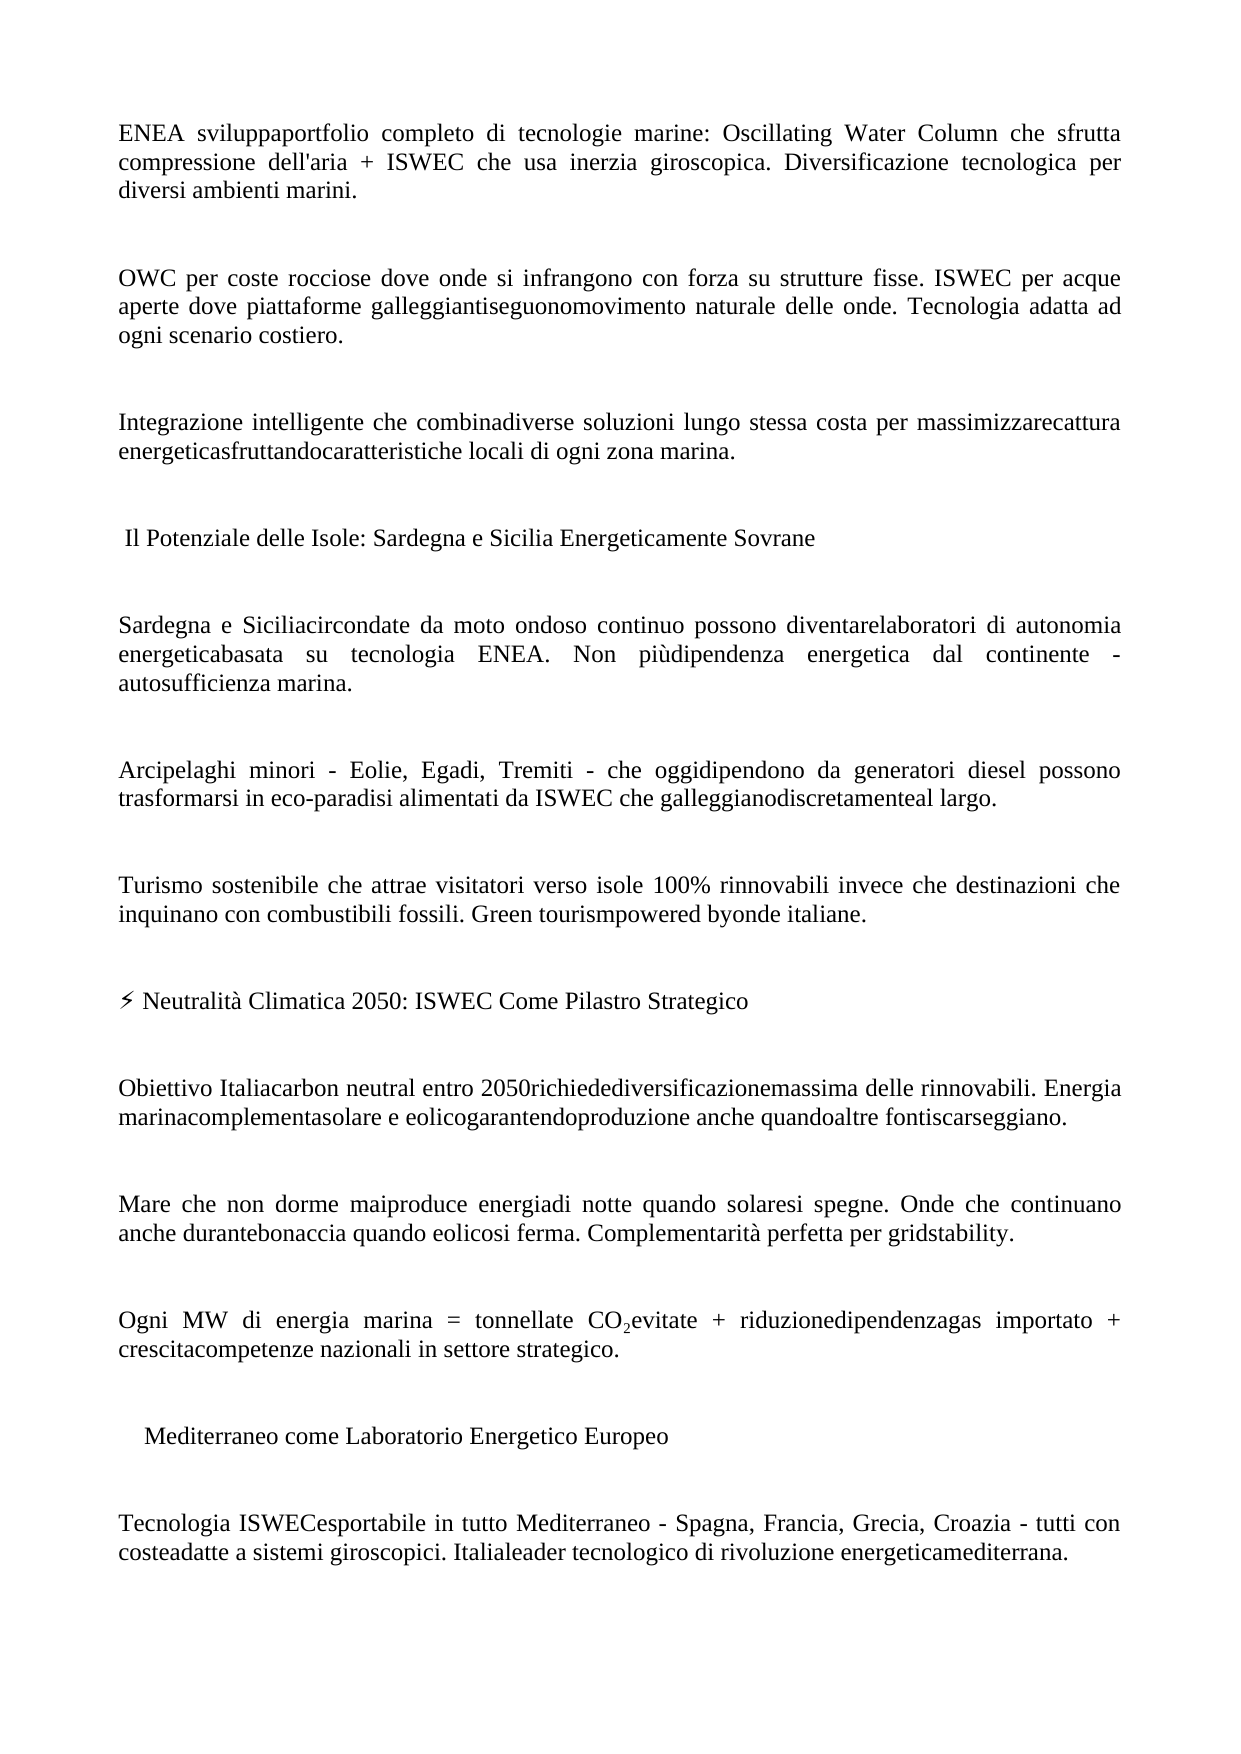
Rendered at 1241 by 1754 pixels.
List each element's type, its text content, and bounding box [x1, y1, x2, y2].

text Mare che non dorme maiproduce energiadi notte quando solaresi spegne. Onde che continuano anche durantebonaccia quando eolicosi ferma. Complementarità perfetta per gridstability. [118, 1189, 1122, 1247]
text Sardegna e Siciliacircondate da moto ondoso continuo possono diventarelaboratori di autonomia energeticabasata su tecnologia ENEA. Non piùdipendenza energetica dal continente - autosufficienza marina. [118, 610, 1122, 696]
text ENEA sviluppaportfolio completo di tecnologie marine: Oscillating Water Column che sfrutta compressione dell'aria + ISWEC che usa inerzia giroscopica. Diversificazione tecnologica per diversi ambienti marini. [118, 118, 1122, 204]
subtitle ⚡ Neutralità Climatica 2050: ISWEC Come Pilastro Strategico [118, 986, 1122, 1015]
text Turismo sostenibile che attrae visitatori verso isole 100% rinnovabili invece che destinazioni che inquinano con combustibili fossili. Green tourismpowered byonde italiane. [118, 871, 1122, 928]
text Ogni MW di energia marina = tonnellate CO₂evitate + riduzionedipendenzagas importato + crescitacompetenze nazionali in settore strategico. [118, 1305, 1122, 1363]
text Integrazione intelligente che combinadiverse soluzioni lungo stessa costa per massimizzarecattura energeticasfruttandocaratteristiche locali di ogni zona marina. [118, 407, 1122, 465]
text Tecnologia ISWECesportabile in tutto Mediterraneo - Spagna, Francia, Grecia, Croazia - tutti con costeadatte a sistemi giroscopici. Italialeader tecnologico di rivoluzione energeticamediterrana. [118, 1508, 1122, 1566]
text Arcipelaghi minori - Eolie, Egadi, Tremiti - che oggidipendono da generatori diesel possono trasformarsi in eco-paradisi alimentati da ISWEC che galleggianodiscretamenteal largo. [118, 755, 1122, 812]
text OWC per coste rocciose dove onde si infrangono con forza su strutture fisse. ISWEC per acque aperte dove piattaforme galleggiantiseguonomovimento naturale delle onde. Tecnologia adatta ad ogni scenario costiero. [118, 263, 1122, 349]
subtitle 🏝️ Il Potenziale delle Isole: Sardegna e Sicilia Energeticamente Sovrane [118, 523, 1122, 552]
subtitle 🚢 Mediterraneo come Laboratorio Energetico Europeo [118, 1421, 1122, 1450]
text Obiettivo Italiacarbon neutral entro 2050richiedediversificazionemassima delle rinnovabili. Energia marinacomplementasolare e eolicogarantendoproduzione anche quandoaltre fontiscarseggiano. [118, 1073, 1122, 1131]
